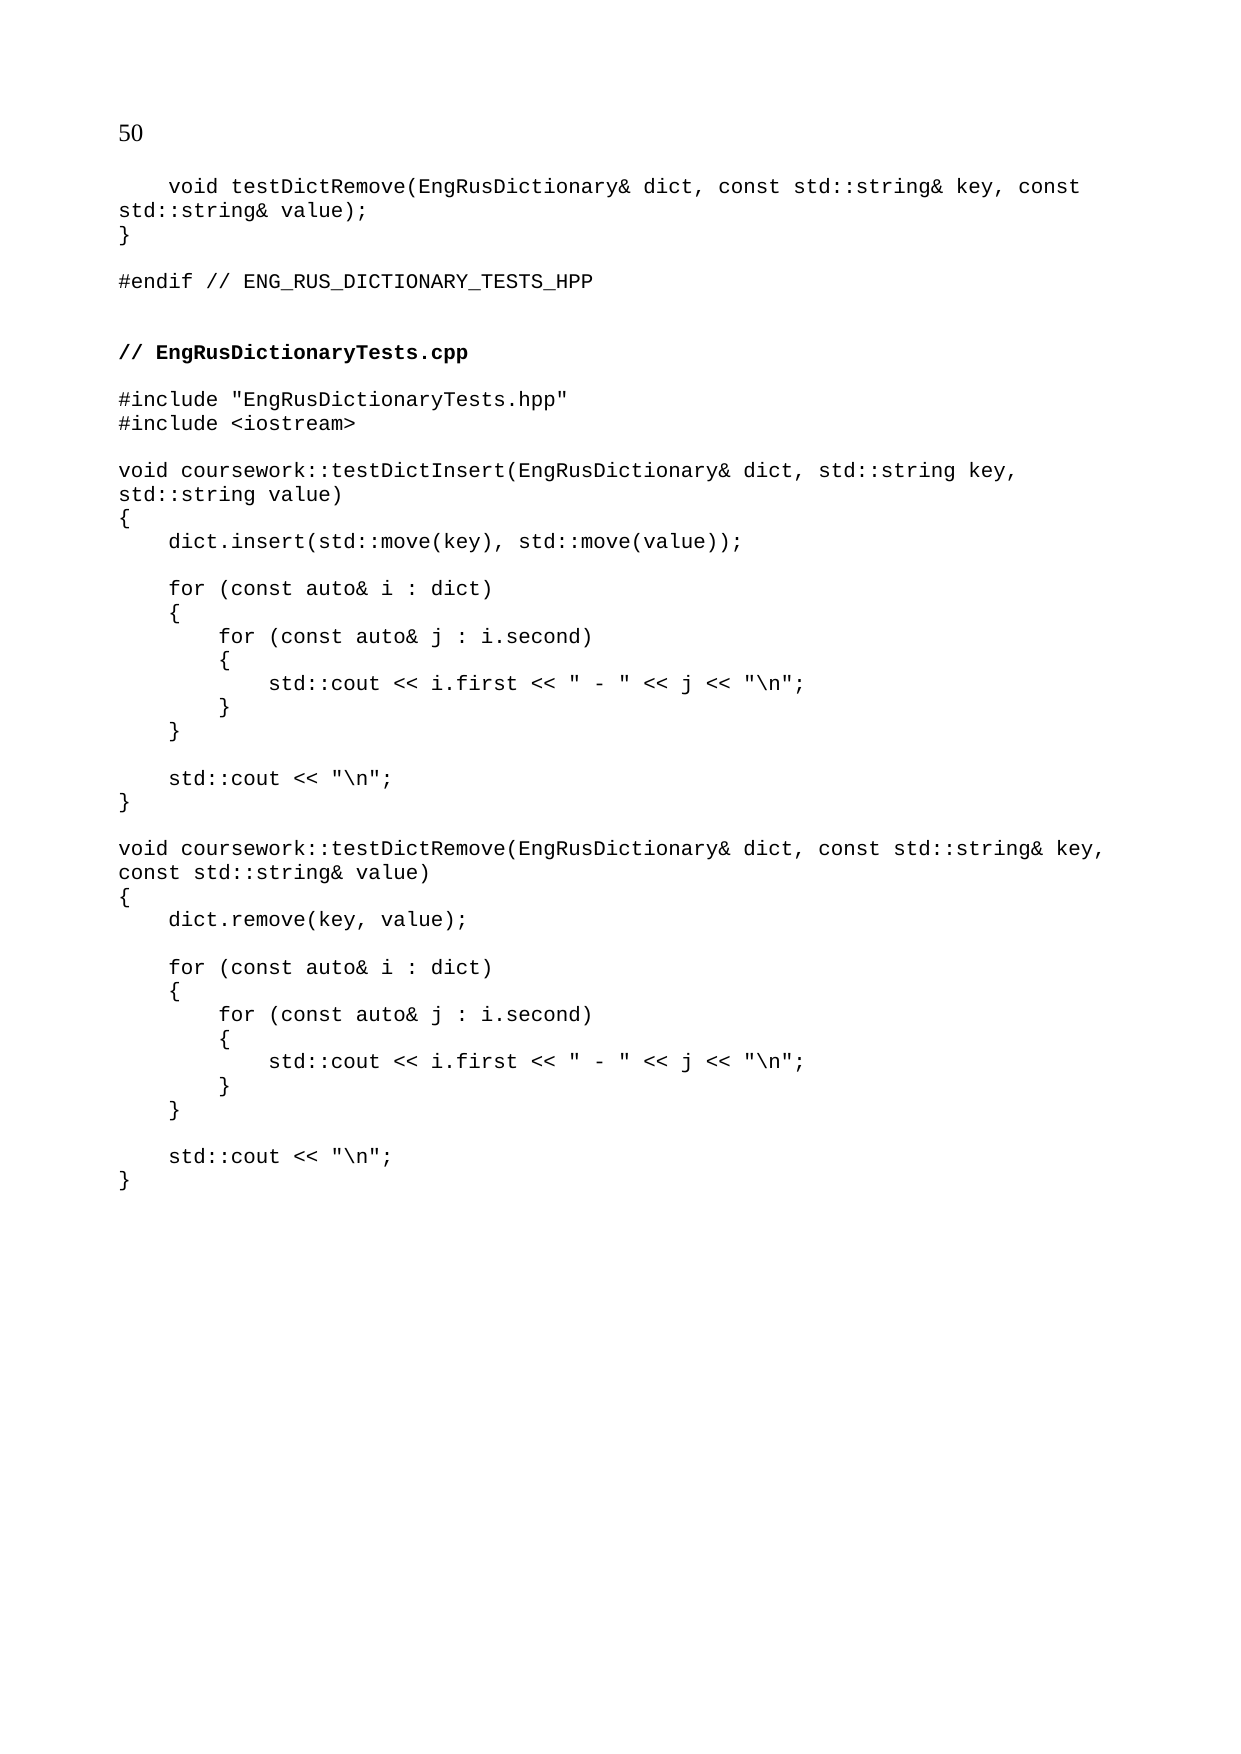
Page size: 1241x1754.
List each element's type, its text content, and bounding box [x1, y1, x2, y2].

text for (const auto& j : i.second) [118, 1004, 1122, 1028]
text void testDictRemove(EngRusDictionary& dict, const std::string& key, const std::string& value); [118, 176, 1122, 224]
text #include "EngRusDictionaryTests.hpp" [118, 389, 1122, 413]
text #endif // ENG_RUS_DICTIONARY_TESTS_HPP [118, 271, 1122, 294]
text } [118, 791, 1122, 815]
text { [118, 507, 1122, 531]
text void coursework::testDictInsert(EngRusDictionary& dict, std::string key, std::string value) [118, 460, 1122, 507]
text // EngRusDictionaryTests.cpp [118, 342, 1122, 366]
text #include <iostream> [118, 413, 1122, 436]
text std::cout << i.first << " - " << j << "\n"; [118, 673, 1122, 697]
text } [118, 697, 1122, 720]
text } [118, 720, 1122, 744]
text std::cout << "\n"; [118, 1146, 1122, 1169]
text { [118, 980, 1122, 1004]
text for (const auto& i : dict) [118, 957, 1122, 980]
text dict.remove(key, value); [118, 909, 1122, 933]
text for (const auto& i : dict) [118, 578, 1122, 602]
text std::cout << i.first << " - " << j << "\n"; [118, 1051, 1122, 1075]
text } [118, 1169, 1122, 1193]
text { [118, 602, 1122, 626]
text for (const auto& j : i.second) [118, 626, 1122, 649]
text { [118, 649, 1122, 673]
text { [118, 1028, 1122, 1051]
text dict.insert(std::move(key), std::move(value)); [118, 531, 1122, 555]
text } [118, 224, 1122, 247]
text std::cout << "\n"; [118, 767, 1122, 791]
text } [118, 1098, 1122, 1122]
text { [118, 886, 1122, 909]
text } [118, 1075, 1122, 1098]
text void coursework::testDictRemove(EngRusDictionary& dict, const std::string& key, const std::string& value) [118, 838, 1122, 886]
